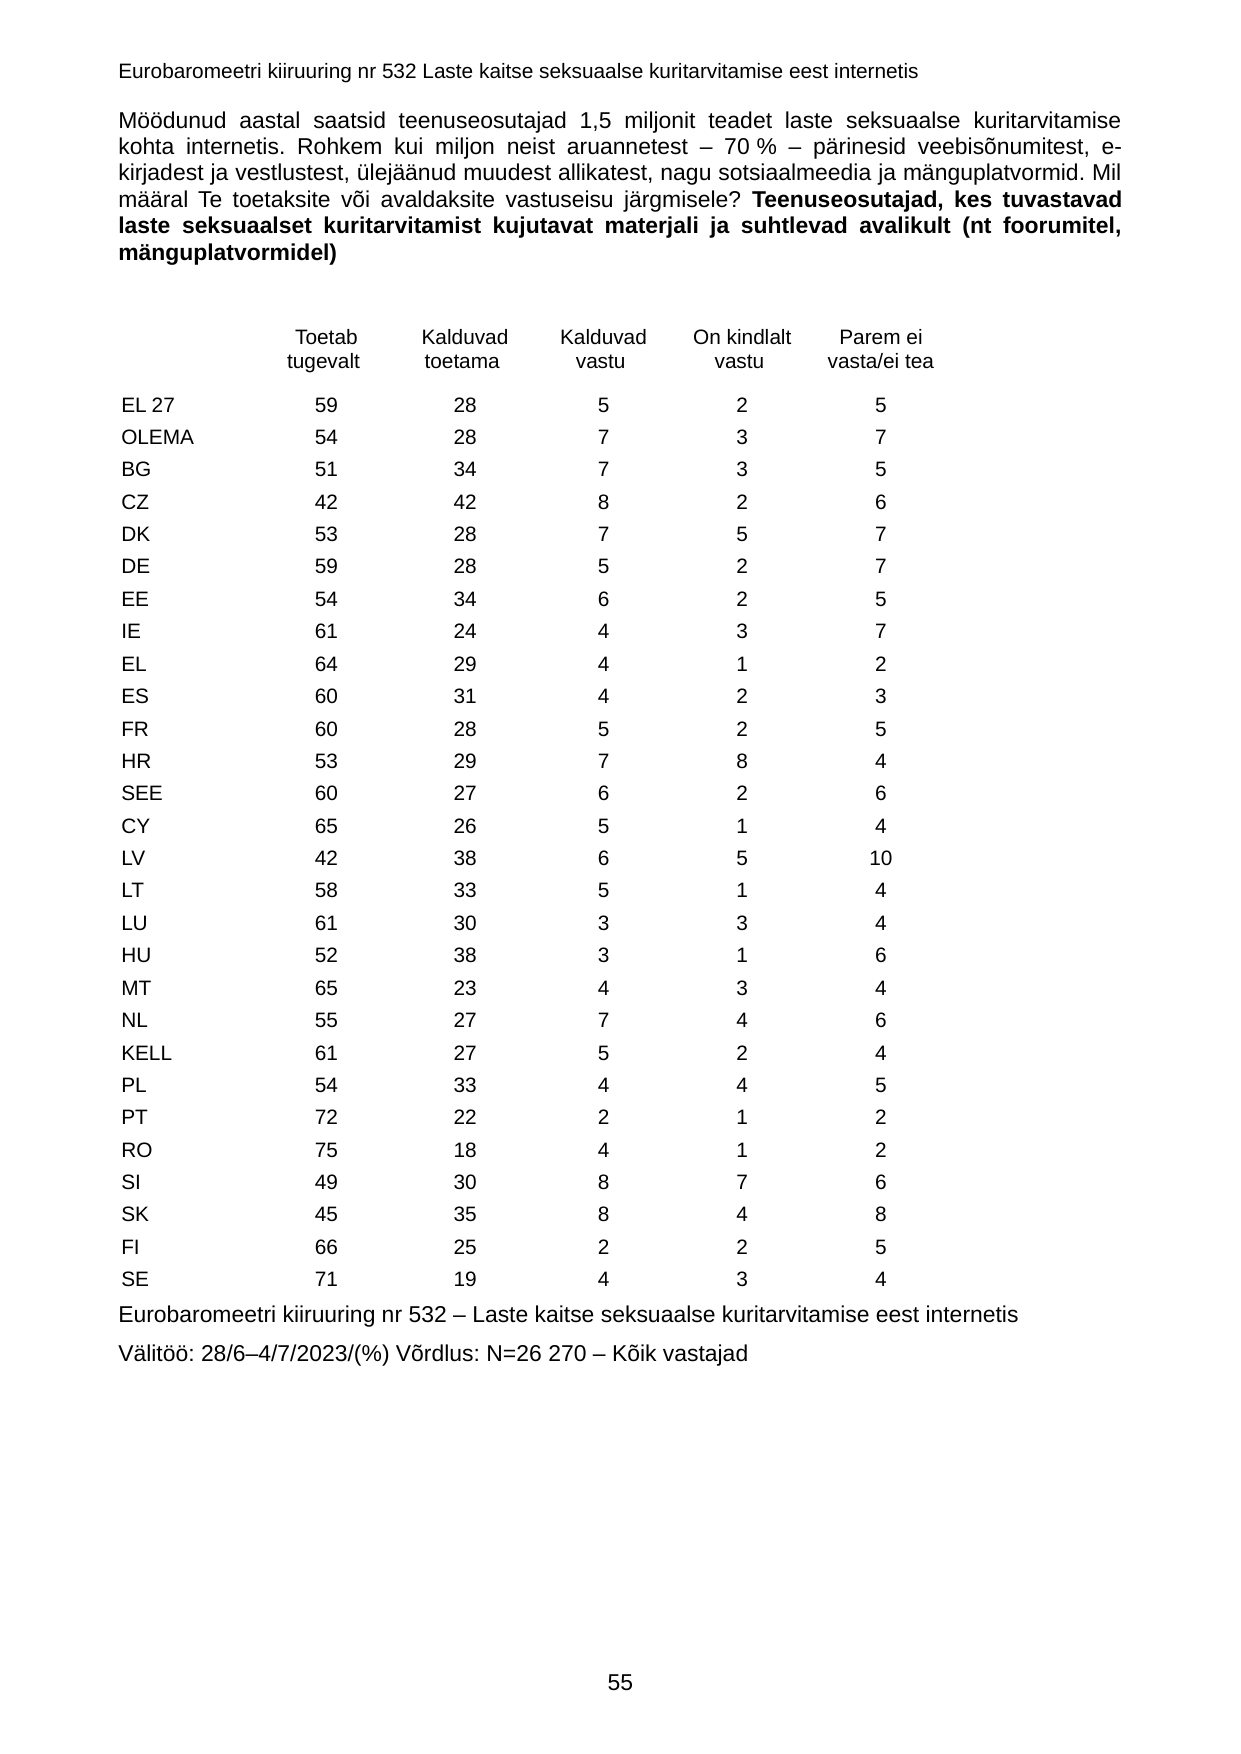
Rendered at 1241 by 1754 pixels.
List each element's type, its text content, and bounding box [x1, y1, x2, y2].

table_cell 5 [534, 809, 673, 842]
table_cell 53 [257, 745, 395, 777]
table_cell 2 [673, 550, 811, 583]
table_cell 53 [257, 518, 395, 550]
table_cell 64 [257, 648, 395, 680]
table_cell ES [118, 680, 257, 712]
table_cell BG [118, 453, 257, 485]
table_cell 2 [673, 680, 811, 712]
table_cell 1 [673, 1133, 811, 1166]
table_cell 4 [534, 971, 673, 1004]
table_cell SK [118, 1198, 257, 1231]
table_cell 5 [811, 712, 950, 744]
table_cell 2 [811, 648, 950, 680]
table_cell FR [118, 712, 257, 744]
table_cell NL [118, 1004, 257, 1036]
table_cell 4 [673, 1198, 811, 1231]
table_cell KELL [118, 1036, 257, 1068]
table_header Kalduvad vastu [534, 309, 673, 388]
table_cell 2 [673, 777, 811, 809]
table_cell 8 [673, 745, 811, 777]
table_cell 59 [257, 388, 395, 421]
table_cell 7 [811, 518, 950, 550]
table_cell 28 [395, 421, 534, 453]
table_cell 42 [257, 485, 395, 518]
table_cell 5 [534, 1036, 673, 1068]
table_header [118, 309, 257, 388]
table_cell 58 [257, 874, 395, 907]
text Möödunud aastal saatsid teenuseosutajad 1,5 miljonit teadet laste seksuaalse kuritarvitamise kohta internetis. Rohkem kui miljon neist aruannetest – 70 % – pärinesid veebisõnumitest, e-kirjadest ja vestlustest, ülejäänud muudest allikatest, nagu sotsiaalmeedia ja mänguplatvormid. Mil määral Te toetaksite või avaldaksite vastuseisu järgmisele? Teenuseosutajad, kes tuvastavad laste seksuaalset kuritarvitamist kujutavat materjali ja suhtlevad avalikult (nt foorumitel, mänguplatvormidel) [118, 107, 1122, 265]
table_cell 31 [395, 680, 534, 712]
table_cell 6 [811, 1166, 950, 1198]
table_cell 3 [673, 971, 811, 1004]
table_cell 6 [811, 485, 950, 518]
table_cell 19 [395, 1263, 534, 1295]
table_cell 8 [811, 1198, 950, 1231]
table_cell 59 [257, 550, 395, 583]
table_cell 27 [395, 777, 534, 809]
table_cell PT [118, 1101, 257, 1133]
table_cell 66 [257, 1231, 395, 1263]
table_cell 1 [673, 874, 811, 907]
table_cell 30 [395, 1166, 534, 1198]
table_cell OLEMA [118, 421, 257, 453]
table_cell 54 [257, 583, 395, 615]
table_cell 5 [534, 550, 673, 583]
table_cell 72 [257, 1101, 395, 1133]
table_cell 29 [395, 745, 534, 777]
table_cell 7 [534, 453, 673, 485]
table_cell 34 [395, 453, 534, 485]
table_cell 5 [811, 583, 950, 615]
table_cell RO [118, 1133, 257, 1166]
table_header On kindlalt vastu [673, 309, 811, 388]
table_cell 3 [673, 421, 811, 453]
table_cell 51 [257, 453, 395, 485]
table_cell 2 [673, 1036, 811, 1068]
table_cell 3 [673, 453, 811, 485]
table_cell CZ [118, 485, 257, 518]
table_cell 33 [395, 1069, 534, 1101]
text Välitöö: 28/6–4/7/2023/(%) Võrdlus: N=26 270 – Kõik vastajad [118, 1339, 1122, 1366]
table_cell 3 [673, 615, 811, 647]
table_cell LU [118, 907, 257, 939]
table_cell CY [118, 809, 257, 842]
table_cell 2 [673, 388, 811, 421]
table_cell 28 [395, 550, 534, 583]
text Eurobaromeetri kiiruuring nr 532 – Laste kaitse seksuaalse kuritarvitamise eest internetis [118, 1301, 1122, 1328]
table_cell 4 [534, 648, 673, 680]
table_cell 4 [811, 874, 950, 907]
table_cell 45 [257, 1198, 395, 1231]
table_cell MT [118, 971, 257, 1004]
table_cell DK [118, 518, 257, 550]
table_cell 24 [395, 615, 534, 647]
table_cell PL [118, 1069, 257, 1101]
table_cell 60 [257, 680, 395, 712]
table_cell 4 [534, 615, 673, 647]
table_cell 75 [257, 1133, 395, 1166]
table_cell 4 [811, 1036, 950, 1068]
table_cell 25 [395, 1231, 534, 1263]
table_cell 4 [811, 745, 950, 777]
table_cell 1 [673, 648, 811, 680]
table_cell 3 [673, 907, 811, 939]
table_cell 5 [534, 388, 673, 421]
table_cell 6 [534, 777, 673, 809]
table_cell SEE [118, 777, 257, 809]
table_cell 55 [257, 1004, 395, 1036]
table_cell 5 [534, 712, 673, 744]
table_cell 29 [395, 648, 534, 680]
table_cell 4 [811, 971, 950, 1004]
table_cell 8 [534, 1166, 673, 1198]
table_cell 22 [395, 1101, 534, 1133]
table_cell 54 [257, 421, 395, 453]
table_cell 4 [534, 1263, 673, 1295]
table_cell EL [118, 648, 257, 680]
table_cell 52 [257, 939, 395, 971]
table_cell 4 [811, 907, 950, 939]
table_cell DE [118, 550, 257, 583]
table_cell FI [118, 1231, 257, 1263]
table_cell 27 [395, 1036, 534, 1068]
table_header Toetab tugevalt [257, 309, 395, 388]
table_cell 4 [673, 1004, 811, 1036]
table_cell SI [118, 1166, 257, 1198]
table_cell 6 [811, 777, 950, 809]
table_cell 6 [534, 842, 673, 874]
table_cell 3 [673, 1263, 811, 1295]
table_cell 2 [811, 1133, 950, 1166]
table_cell 7 [811, 550, 950, 583]
table_cell 7 [811, 615, 950, 647]
table_cell 5 [673, 842, 811, 874]
table_cell 2 [673, 583, 811, 615]
table_cell EL 27 [118, 388, 257, 421]
table_cell 65 [257, 809, 395, 842]
table_cell 4 [673, 1069, 811, 1101]
table_cell 38 [395, 939, 534, 971]
table_cell 3 [534, 939, 673, 971]
table_cell 2 [534, 1231, 673, 1263]
table_cell 49 [257, 1166, 395, 1198]
table_cell 4 [811, 1263, 950, 1295]
table_cell 6 [811, 939, 950, 971]
table_cell 6 [534, 583, 673, 615]
table_cell LT [118, 874, 257, 907]
table_cell 8 [534, 485, 673, 518]
table_header Kalduvad toetama [395, 309, 534, 388]
table_cell 5 [811, 453, 950, 485]
table_cell 26 [395, 809, 534, 842]
table_cell 7 [673, 1166, 811, 1198]
table_cell 34 [395, 583, 534, 615]
table_cell 5 [811, 1069, 950, 1101]
table_cell 3 [534, 907, 673, 939]
table_cell 28 [395, 388, 534, 421]
table_cell 27 [395, 1004, 534, 1036]
table_cell 6 [811, 1004, 950, 1036]
table_cell 5 [673, 518, 811, 550]
table_cell 2 [673, 712, 811, 744]
table_cell 1 [673, 939, 811, 971]
table_cell 54 [257, 1069, 395, 1101]
table_cell 28 [395, 518, 534, 550]
table_cell 7 [534, 1004, 673, 1036]
table_cell 28 [395, 712, 534, 744]
table_cell 2 [534, 1101, 673, 1133]
table_cell 3 [811, 680, 950, 712]
table_cell LV [118, 842, 257, 874]
table_cell 2 [673, 1231, 811, 1263]
table_cell 5 [811, 1231, 950, 1263]
table_cell 60 [257, 777, 395, 809]
table_cell 23 [395, 971, 534, 1004]
table_cell 7 [534, 745, 673, 777]
table_cell 42 [257, 842, 395, 874]
table_cell 8 [534, 1198, 673, 1231]
table_cell IE [118, 615, 257, 647]
table_cell HU [118, 939, 257, 971]
table_cell 33 [395, 874, 534, 907]
table_cell 4 [534, 1133, 673, 1166]
table_cell 61 [257, 615, 395, 647]
table_cell EE [118, 583, 257, 615]
table_cell 38 [395, 842, 534, 874]
table_cell 30 [395, 907, 534, 939]
table_cell 61 [257, 1036, 395, 1068]
table_cell 2 [811, 1101, 950, 1133]
table_cell 7 [811, 421, 950, 453]
table_cell 7 [534, 421, 673, 453]
table_cell 1 [673, 809, 811, 842]
table_cell 18 [395, 1133, 534, 1166]
table_cell 4 [534, 680, 673, 712]
table_cell HR [118, 745, 257, 777]
table_cell 35 [395, 1198, 534, 1231]
table_cell 7 [534, 518, 673, 550]
table_cell 71 [257, 1263, 395, 1295]
table_cell 65 [257, 971, 395, 1004]
table_cell 10 [811, 842, 950, 874]
table_cell 5 [811, 388, 950, 421]
table_cell 61 [257, 907, 395, 939]
table_cell 42 [395, 485, 534, 518]
table_cell 5 [534, 874, 673, 907]
table_cell 60 [257, 712, 395, 744]
table_cell 2 [673, 485, 811, 518]
table_cell 4 [811, 809, 950, 842]
table_cell 1 [673, 1101, 811, 1133]
table_cell 4 [534, 1069, 673, 1101]
table_header Parem ei vasta/ei tea [811, 309, 950, 388]
table_cell SE [118, 1263, 257, 1295]
